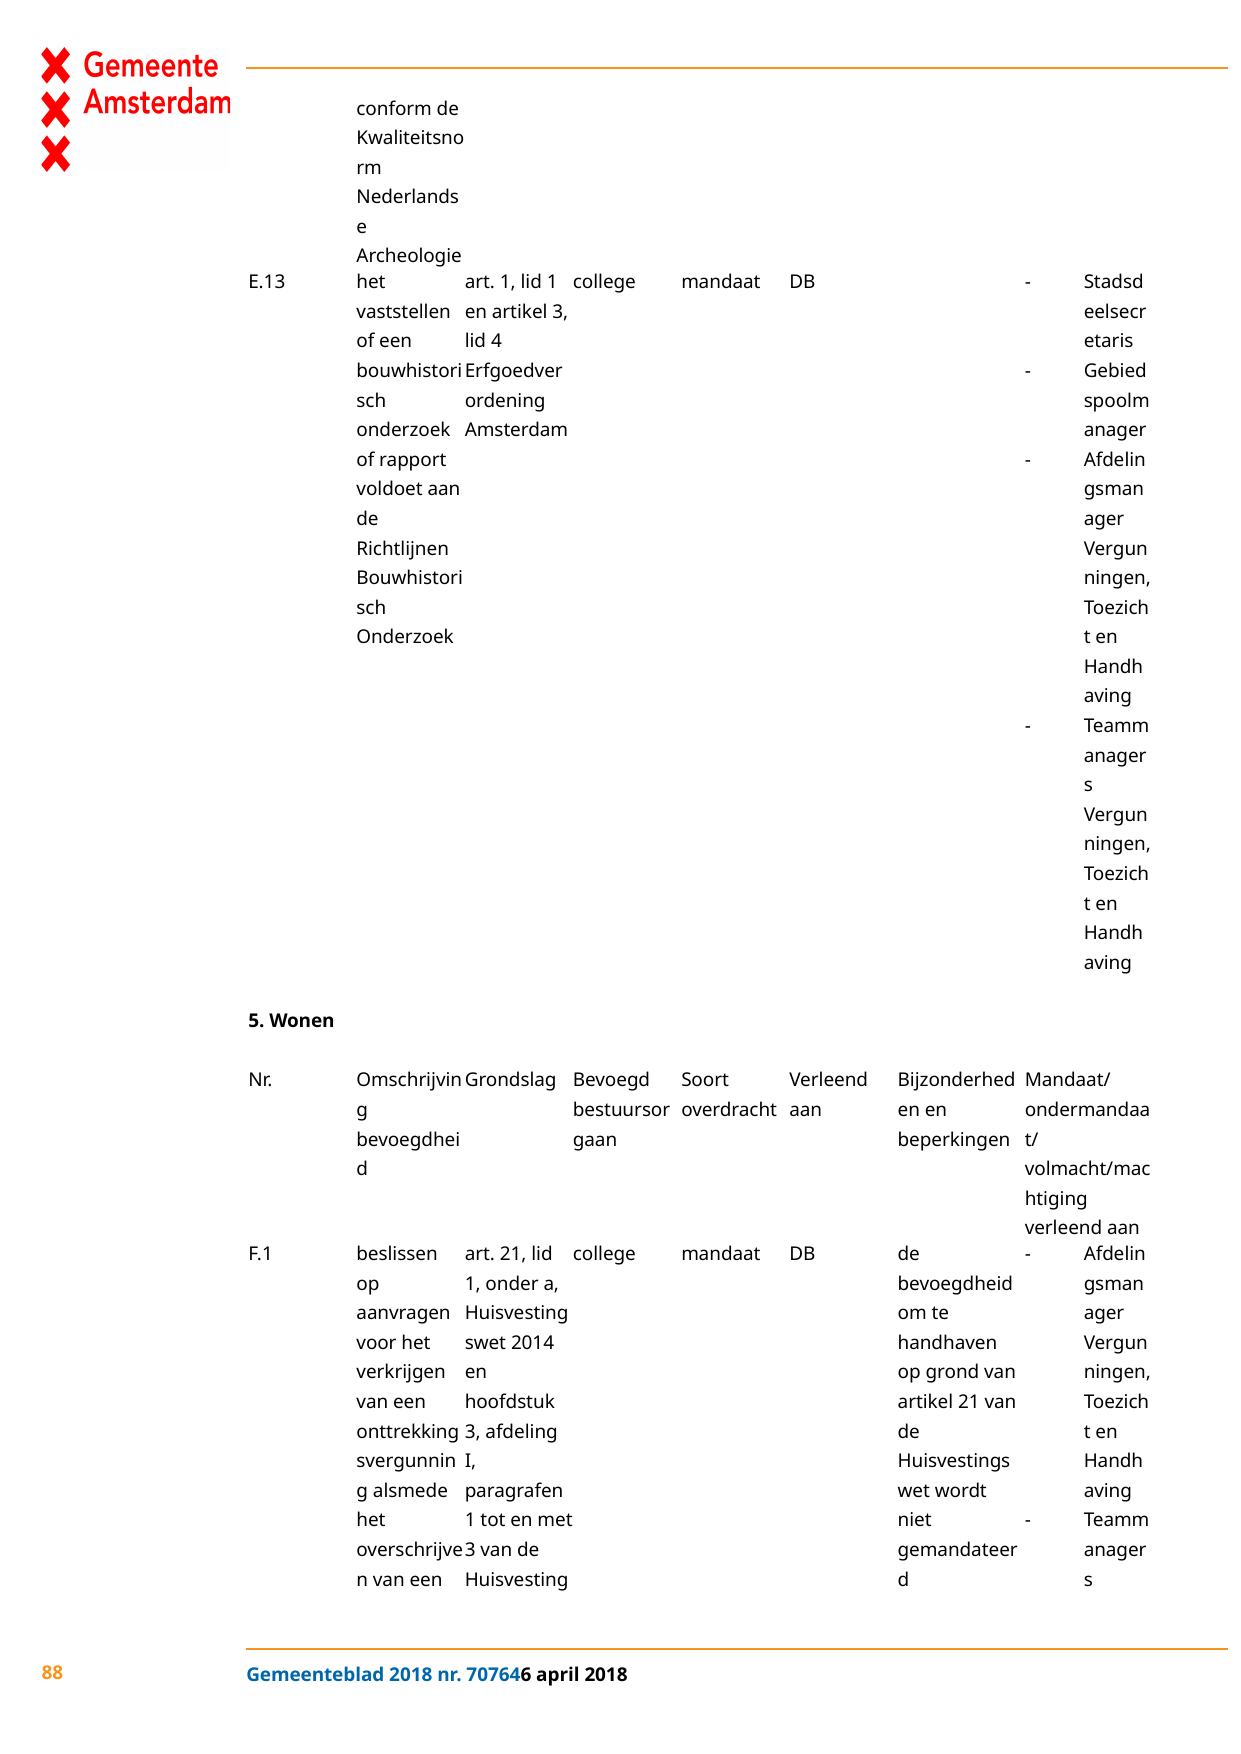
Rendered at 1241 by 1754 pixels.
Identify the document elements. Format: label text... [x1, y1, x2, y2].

table_cell [681, 95, 789, 268]
table_header Mandaat/ondermandaat/ volmacht/machtiging verleend aan [1025, 1067, 1152, 1240]
table_cell [898, 95, 1024, 268]
table_cell [465, 95, 573, 268]
table_cell [248, 95, 356, 268]
table_header Bevoegd bestuursorgaan [573, 1067, 681, 1240]
picture [41, 47, 231, 172]
table_cell mandaat [681, 1240, 789, 1591]
text 5. Wonen [248, 1007, 1152, 1033]
table_header Omschrijving bevoegdheid [356, 1067, 464, 1240]
table_cell F.1 [248, 1240, 356, 1591]
table_header Nr. [248, 1067, 356, 1240]
table_cell DB [789, 1240, 897, 1591]
table_cell de bevoegdheid om te handhaven op grond van artikel 21 van de Huisvestingswet wordt niet gemandateerd [898, 1240, 1024, 1591]
table_header Verleend aan [789, 1067, 897, 1240]
table_cell Afdelingsmanager Vergunningen, Toezicht en Handhaving Teammanagers [1025, 1240, 1152, 1591]
table_cell mandaat [681, 269, 789, 974]
table_cell beslissen op aanvragen voor het verkrijgen van een onttrekkingsvergunning alsmede het overschrijven van een [356, 1240, 464, 1591]
table_cell conform de Kwaliteitsnorm Nederlandse Archeologie [356, 95, 464, 268]
table_header Grondslag [465, 1067, 573, 1240]
table_cell [573, 95, 681, 268]
table_cell art. 1, lid 1 en artikel 3, lid 4 Erfgoedverordening Amsterdam [465, 269, 573, 974]
table_header Bijzonderheden en beperkingen [898, 1067, 1024, 1240]
table_cell E.13 [248, 269, 356, 974]
table_cell het vaststellen of een bouwhistorisch onderzoek of rapport voldoet aan de Richtlijnen Bouwhistorisch Onderzoek [356, 269, 464, 974]
table_cell [1025, 95, 1152, 268]
table_header Soort overdracht [681, 1067, 789, 1240]
table_cell [898, 269, 1024, 974]
table_cell DB [789, 269, 897, 974]
table_cell Stadsdeelsecretaris Gebiedspoolmanager Afdelingsmanager Vergunningen, Toezicht en Handhaving Teammanagers Vergunningen, Toezicht en Handhaving [1025, 269, 1152, 974]
table_cell college [573, 269, 681, 974]
table_cell art. 21, lid 1, onder a, Huisvestingswet 2014 en hoofdstuk 3, afdeling I, paragrafen 1 tot en met 3 van de Huisvesting [465, 1240, 573, 1591]
table_cell [789, 95, 897, 268]
table_cell college [573, 1240, 681, 1591]
